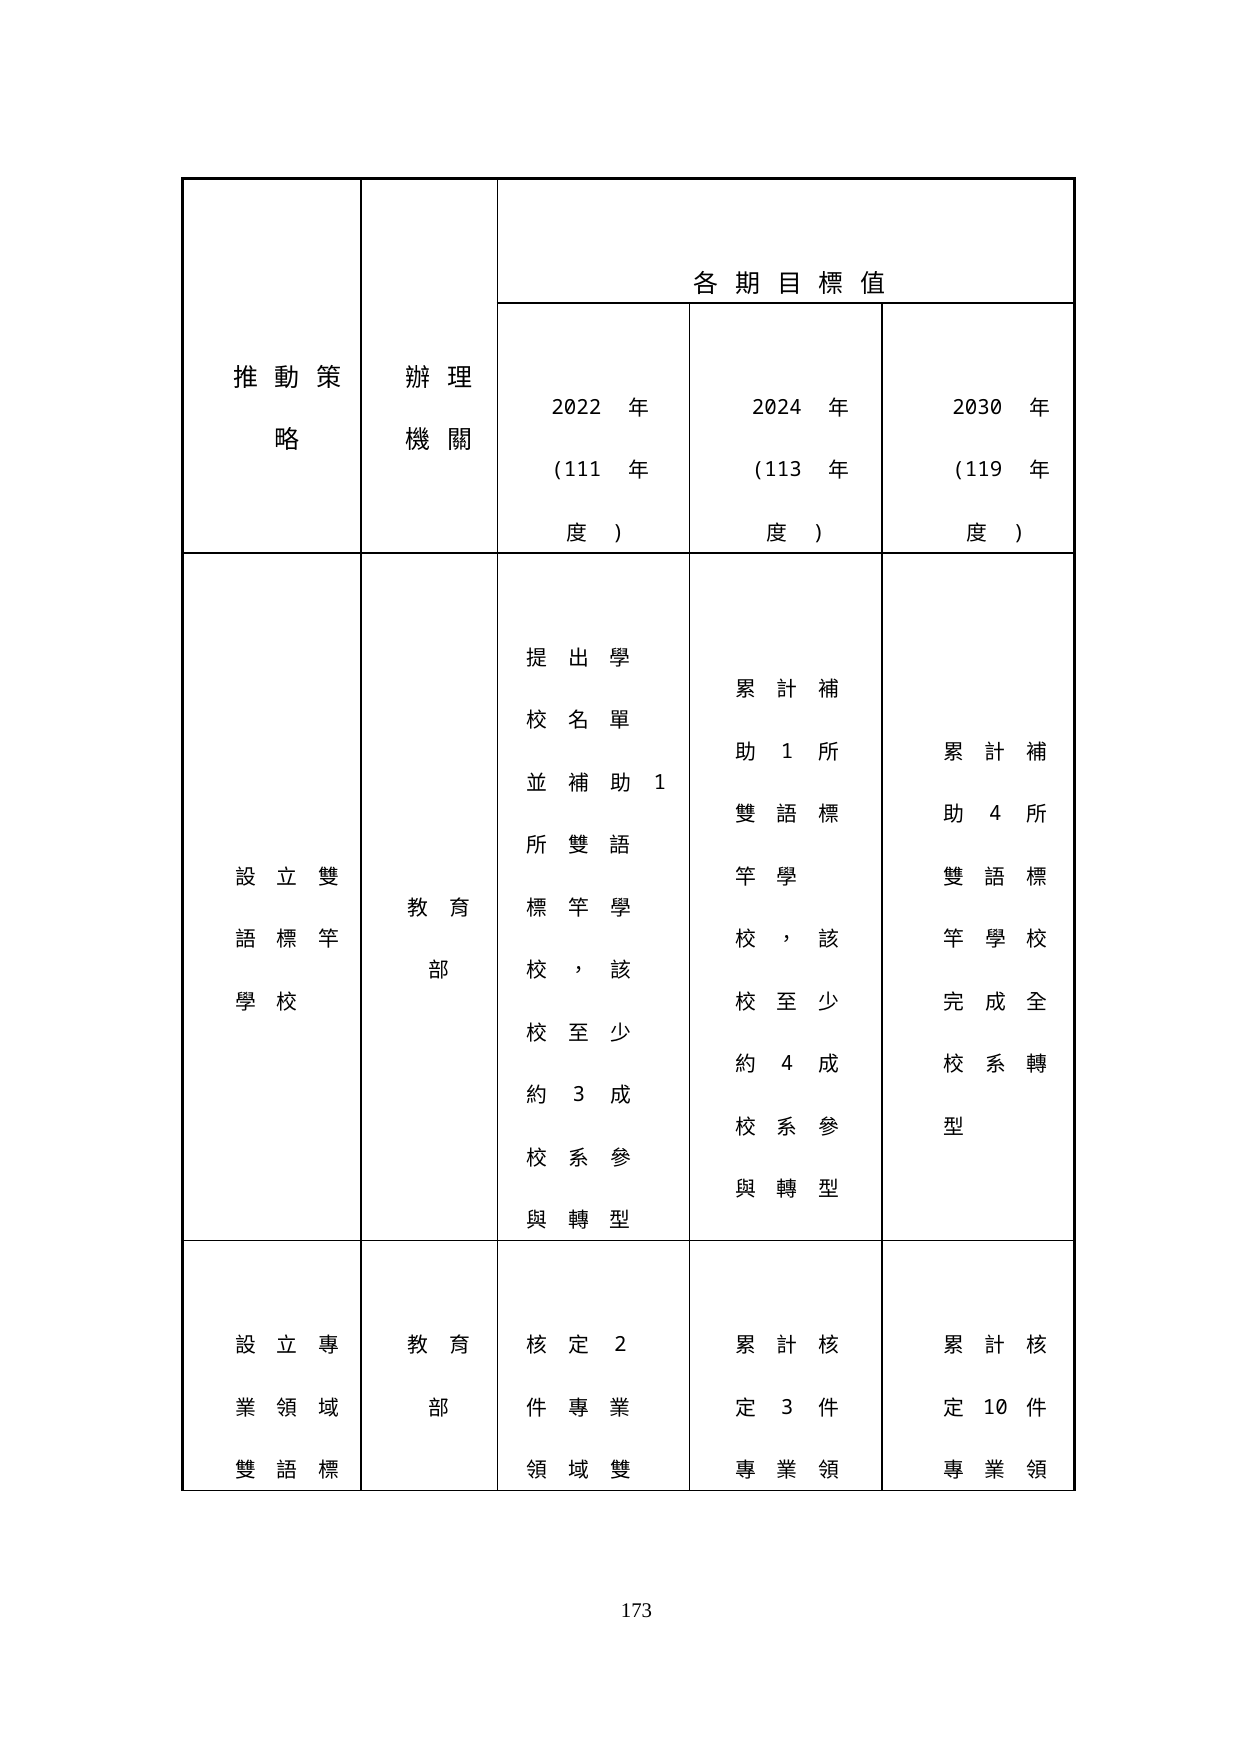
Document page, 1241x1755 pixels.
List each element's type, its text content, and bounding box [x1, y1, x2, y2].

table_header 推動策略 [184, 180, 360, 552]
table_cell 累計補助1所雙語標竿學校，該校至少約4成校系參與轉型 [690, 554, 881, 1240]
table_cell 設立專業領域雙語標 [184, 1241, 360, 1490]
table_cell 核定2件專業領域雙 [498, 1241, 689, 1490]
table_cell 累計核定10件專業領 [883, 1241, 1073, 1490]
table_cell 設立雙語標竿學校 [184, 554, 360, 1240]
table_cell 累計核定3件專業領 [690, 1241, 881, 1490]
table_cell 累計補助4所雙語標竿學校完成全校系轉型 [883, 554, 1073, 1240]
table_cell 提出學校名單並補助1所雙語標竿學校，該校至少約3成校系參與轉型 [498, 554, 689, 1240]
table_cell 2022年(111年度) [498, 304, 689, 552]
table_cell 教育部 [362, 554, 497, 1240]
table_header 辦理機關 [362, 180, 497, 552]
table_cell 教育部 [362, 1241, 497, 1490]
table_cell 2030年(119年度) [883, 304, 1073, 552]
table_cell 2024年(113年度) [690, 304, 881, 552]
table_header 各期目標值 [498, 180, 1073, 302]
